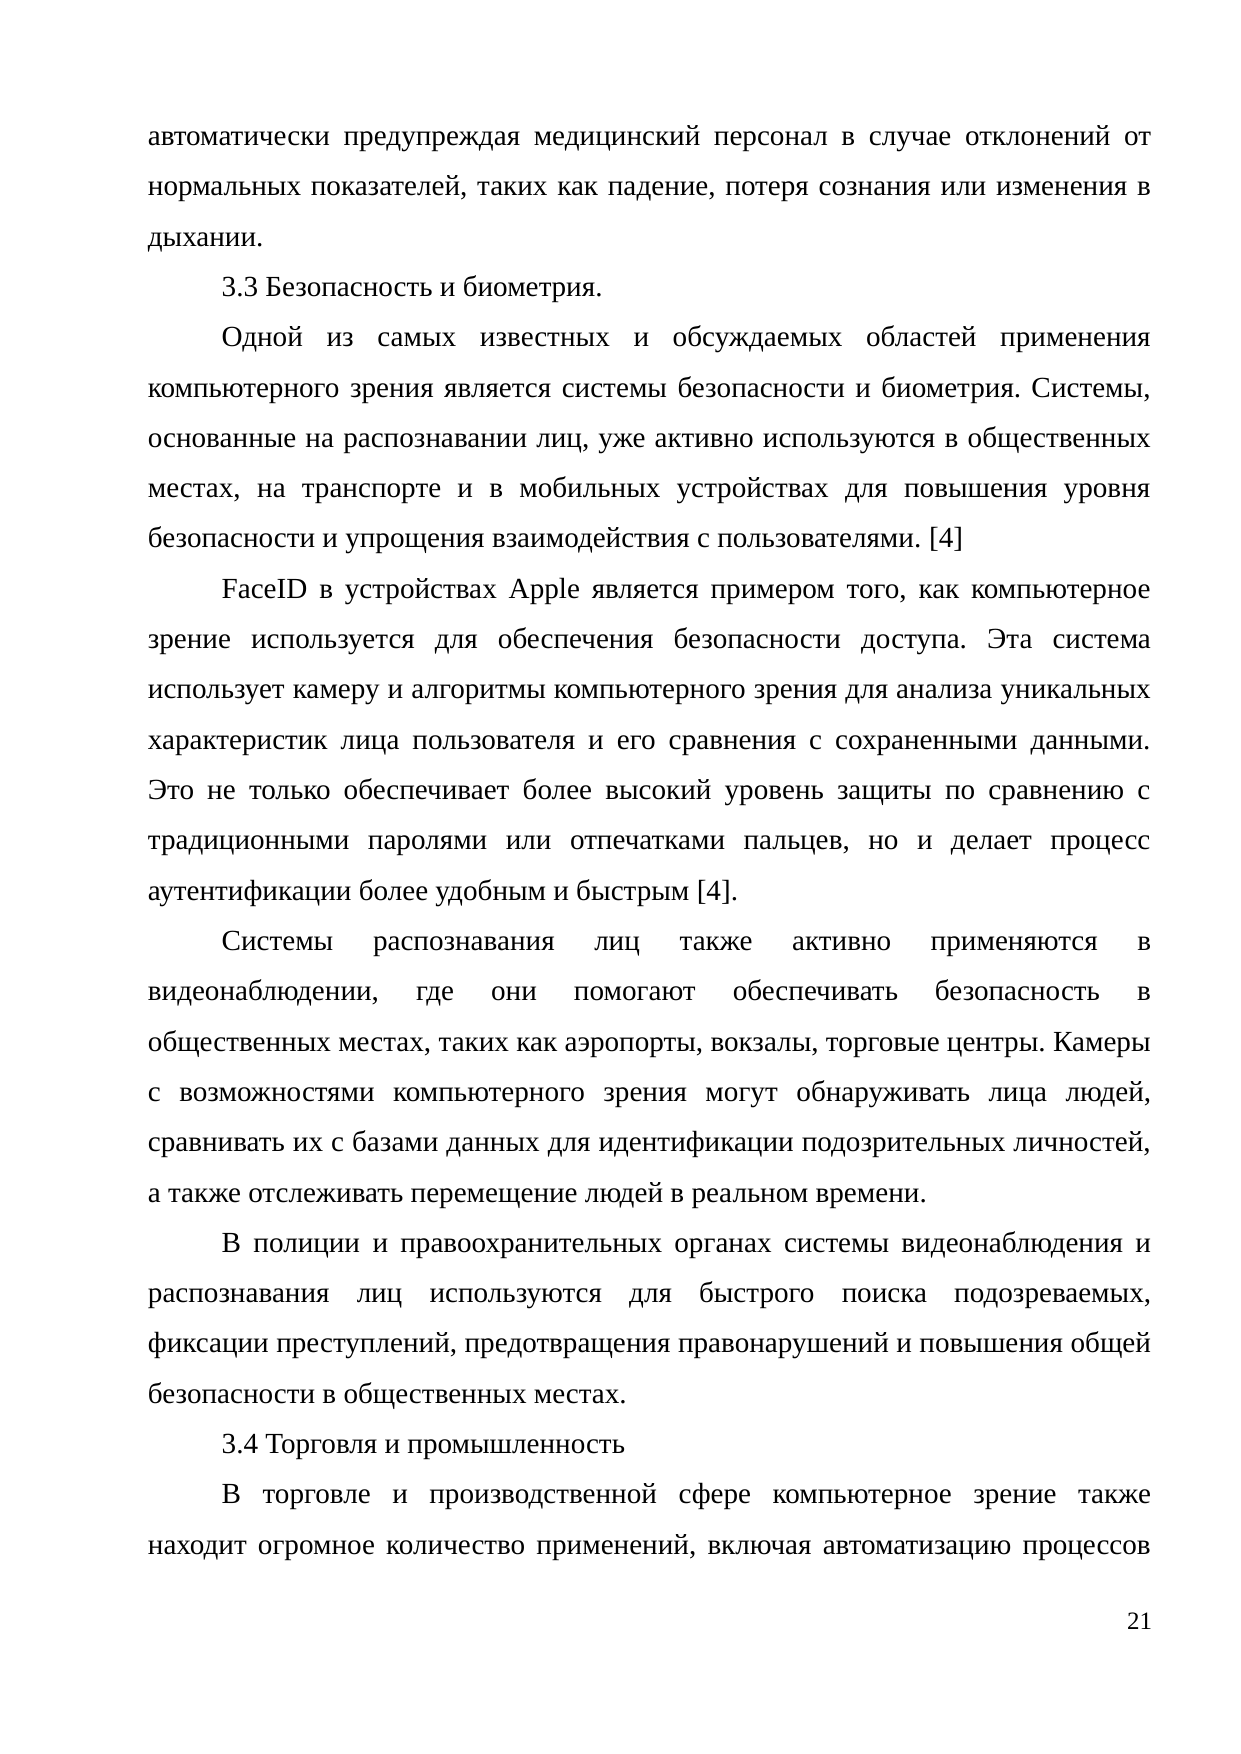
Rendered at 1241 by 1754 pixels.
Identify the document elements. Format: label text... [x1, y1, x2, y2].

text FaceID в устройствах Apple является примером того, как компьютерное зрение используется для обеспечения безопасности доступа. Эта система использует камеру и алгоритмы компьютерного зрения для анализа уникальных характеристик лица пользователя и его сравнения с сохраненными данными. Это не только обеспечивает более высокий уровень защиты по сравнению с традиционными паролями или отпечатками пальцев, но и делает процесс аутентификации более удобным и быстрым [4]. [148, 571, 1152, 906]
text Системы распознавания лиц также активно применяются в видеонаблюдении, где они помогают обеспечивать безопасность в общественных местах, таких как аэропорты, вокзалы, торговые центры. Камеры с возможностями компьютерного зрения могут обнаруживать лица людей, сравнивать их с базами данных для идентификации подозрительных личностей, а также отслеживать перемещение людей в реальном времени. [148, 923, 1152, 1208]
text 3.3 Безопасность и биометрия. [148, 269, 1152, 303]
text В полиции и правоохранительных органах системы видеонаблюдения и распознавания лиц используются для быстрого поиска подозреваемых, фиксации преступлений, предотвращения правонарушений и повышения общей безопасности в общественных местах. [148, 1225, 1152, 1409]
text автоматически предупреждая медицинский персонал в случае отклонений от нормальных показателей, таких как падение, потеря сознания или изменения в дыхании. [148, 118, 1152, 252]
text 3.4 Торговля и промышленность [148, 1426, 1152, 1460]
text Одной из самых известных и обсуждаемых областей применения компьютерного зрения является системы безопасности и биометрия. Системы, основанные на распознавании лиц, уже активно используются в общественных местах, на транспорте и в мобильных устройствах для повышения уровня безопасности и упрощения взаимодействия с пользователями. [4] [148, 319, 1152, 554]
text В торговле и производственной сфере компьютерное зрение также находит огромное количество применений, включая автоматизацию процессов [148, 1477, 1152, 1560]
